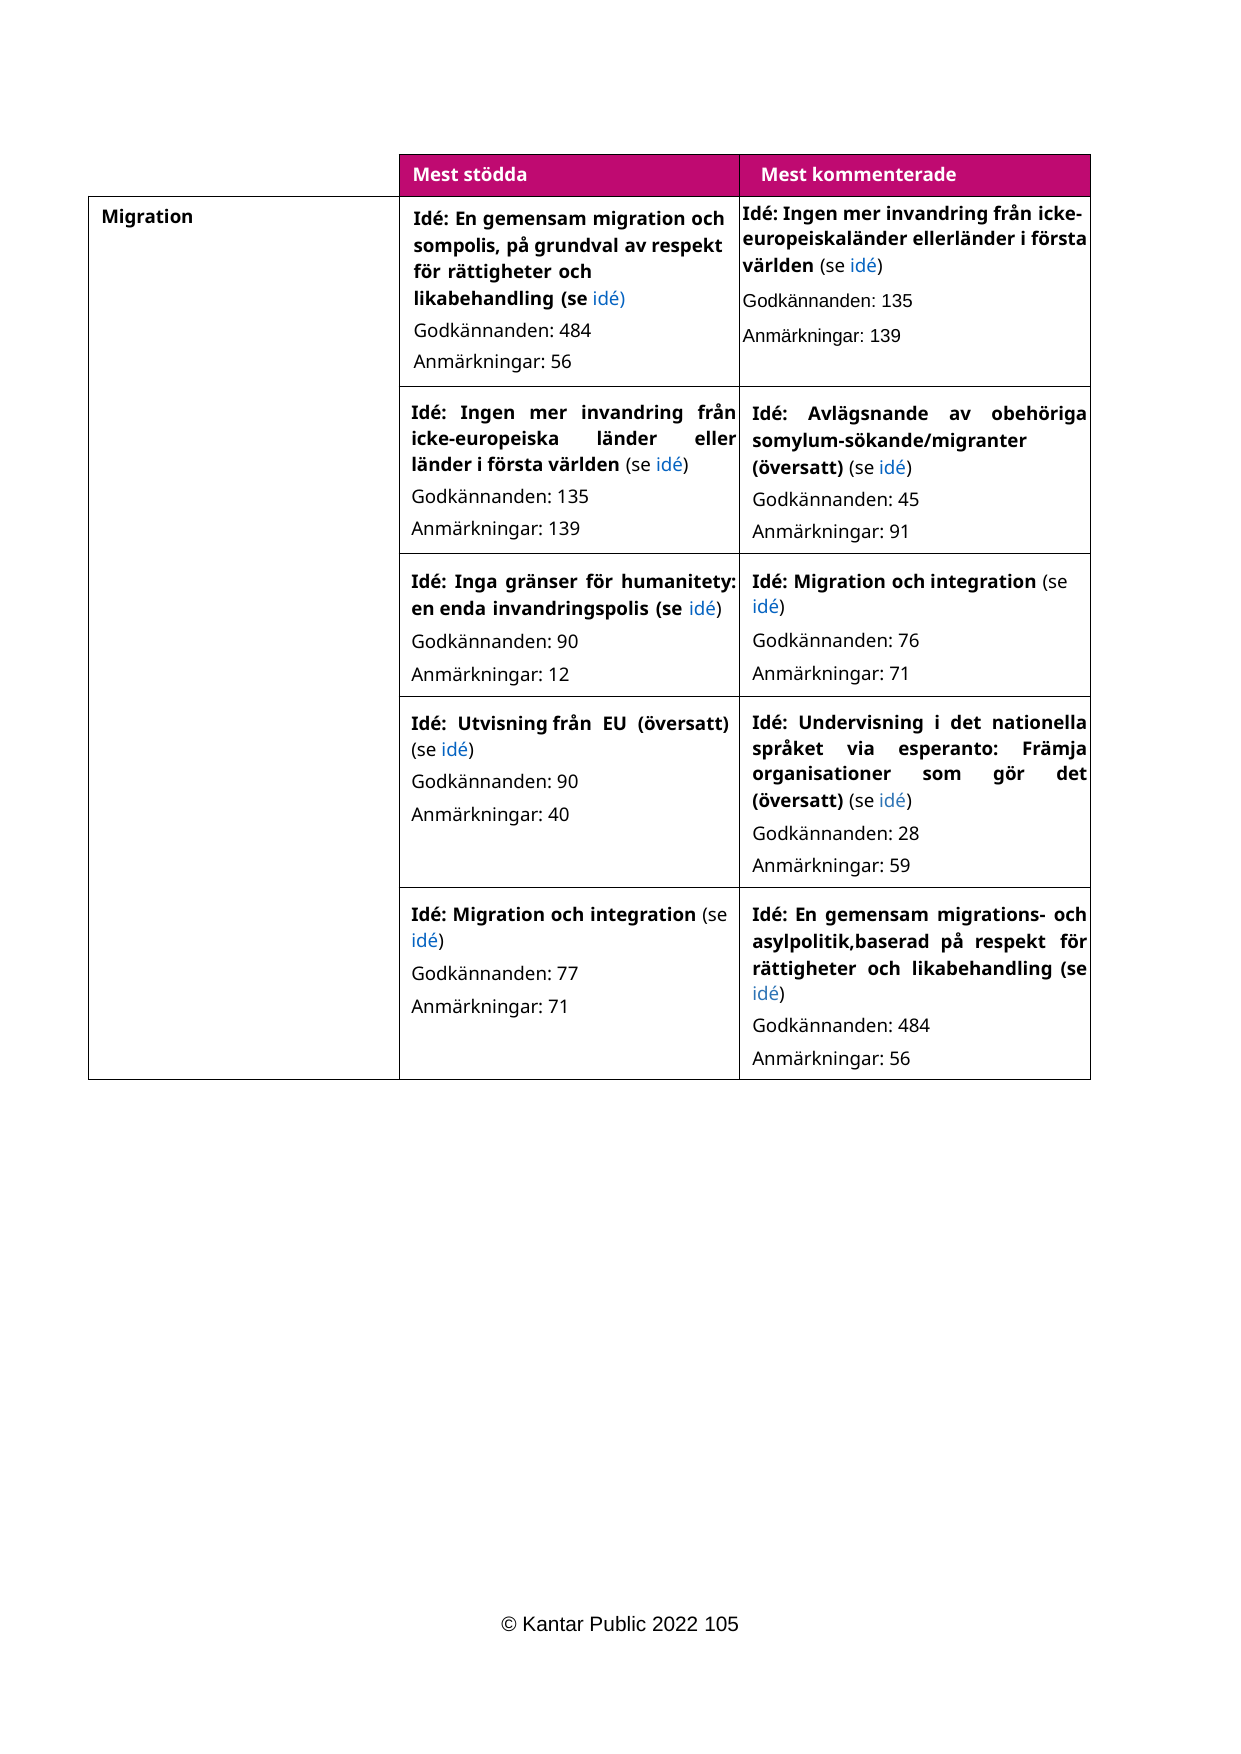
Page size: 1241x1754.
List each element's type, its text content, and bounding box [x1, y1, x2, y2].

table_cell Idé: Migration och integration (se idé) Godkännanden: 76 Anmärkningar: 71 [740, 554, 1090, 696]
table_header [740, 155, 761, 196]
table_header [727, 155, 739, 196]
table_cell Idé: Undervisning i det nationella språket via esperanto: Främja organisationer som gör det (översatt) (se idé) Godkännanden: 28 Anmärkningar: 59 [740, 697, 1090, 887]
table_cell Idé: En gemensam migrations- och asylpolitik,baserad på respekt för rättigheter och likabehandling (se idé) Godkännanden: 484 Anmärkningar: 56 [740, 888, 1090, 1079]
table_cell Idé: Avlägsnande av obehöriga somylum-sökande/migranter (översatt) (se idé) Godkännanden: 45 Anmärkningar: 91 [740, 387, 1090, 553]
table_cell Idé: Utvisning från EU (översatt) (se idé) Godkännanden: 90 Anmärkningar: 40 [400, 697, 739, 887]
table_cell Migration [89, 197, 399, 1079]
table_cell Idé: En gemensam migration och sompolis, på grundval av respekt för rättigheter och likabehandling (se idé) Godkännanden: 484 Anmärkningar: 56 [400, 197, 739, 386]
table_header Mest stödda [412, 155, 727, 196]
table_cell Idé: Ingen mer invandring från icke-europeiska länder eller länder i första världen (se idé) Godkännanden: 135 Anmärkningar: 139 [400, 387, 739, 553]
table_cell Idé: Inga gränser för humanitety: en enda invandringspolis (se idé) Godkännanden: 90 Anmärkningar: 12 [400, 554, 739, 696]
table_header [89, 154, 399, 196]
table_header [1065, 155, 1090, 196]
table_cell Idé: Migration och integration (se idé) Godkännanden: 77 Anmärkningar: 71 [400, 888, 739, 1079]
table_header [400, 155, 412, 196]
table_header Mest kommenterade [761, 155, 1065, 196]
table_cell Idé: Ingen mer invandring från icke-europeiskaländer ellerländer i första världen (se idé) Godkännanden: 135 Anmärkningar: 139 [740, 197, 1090, 386]
